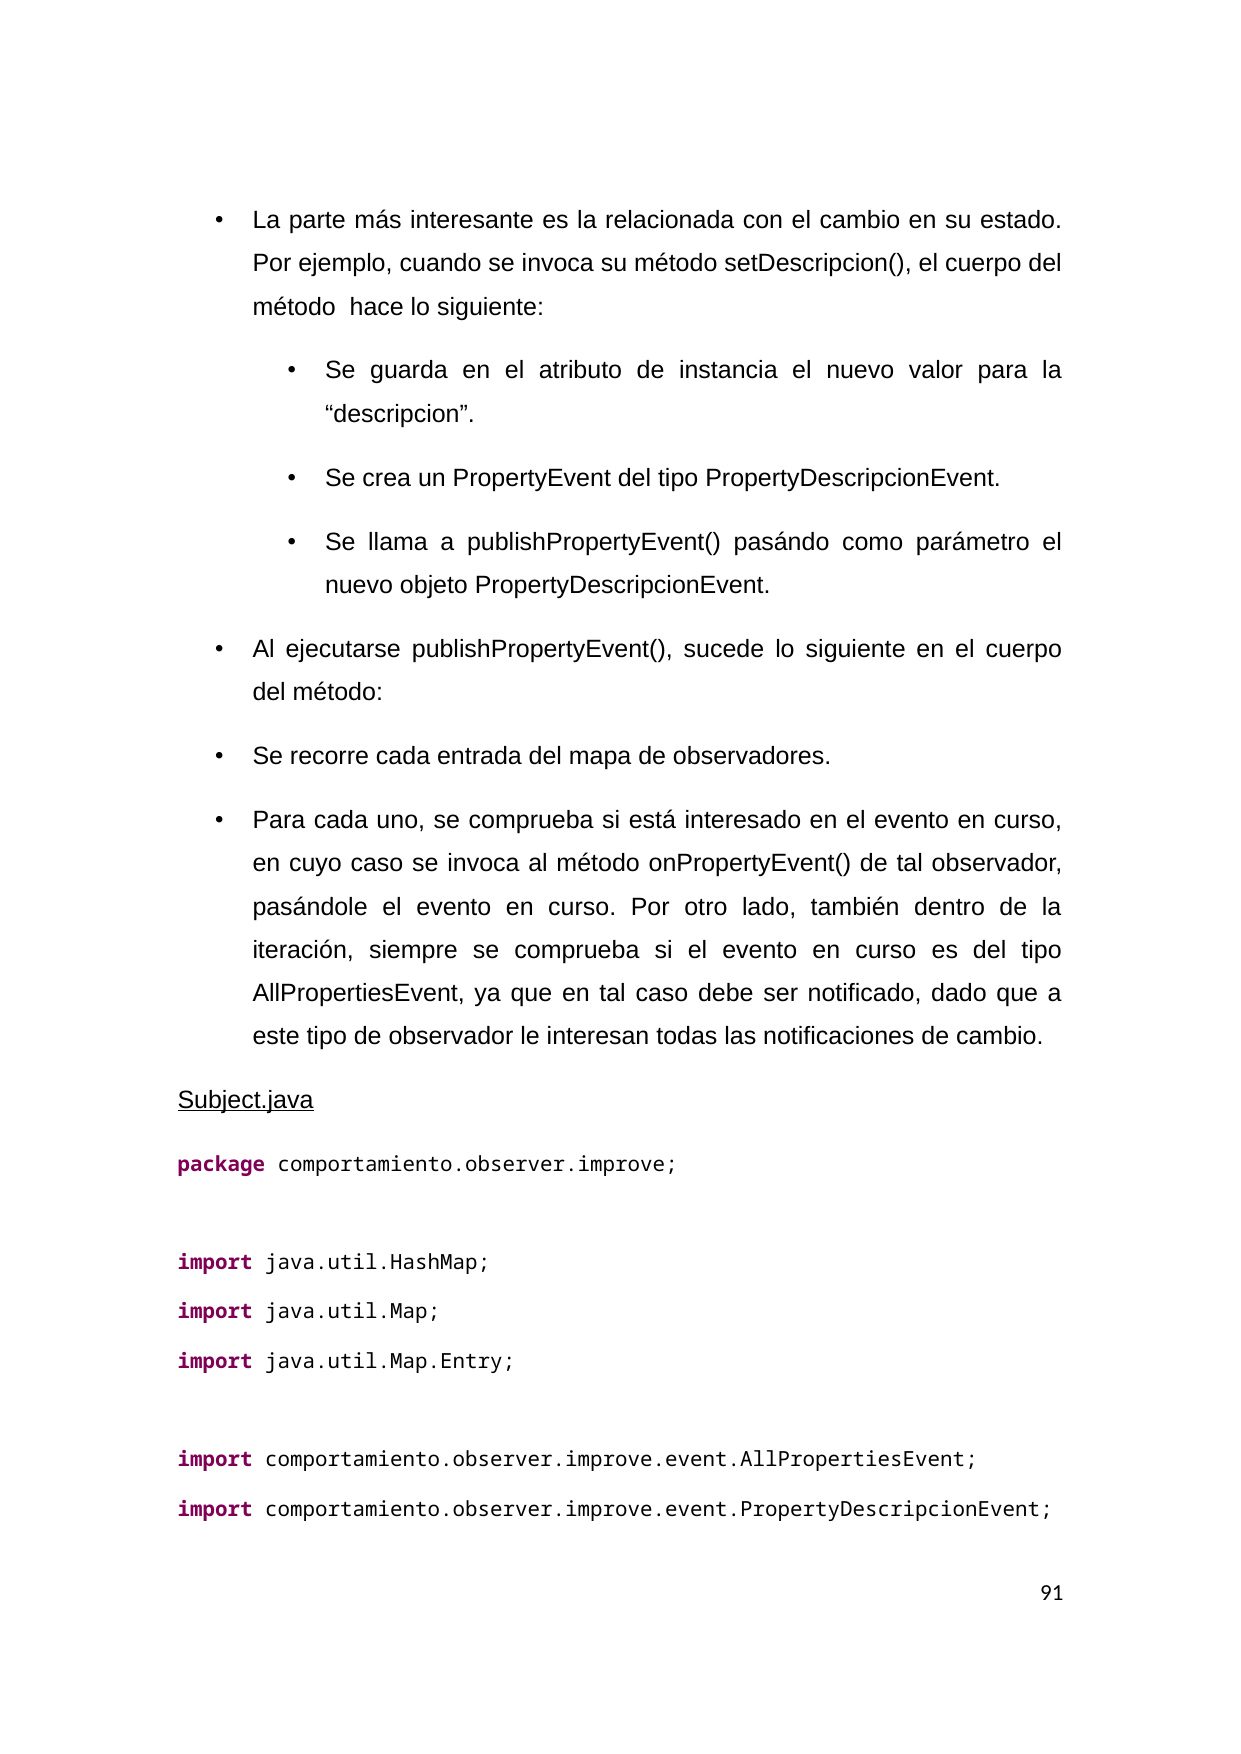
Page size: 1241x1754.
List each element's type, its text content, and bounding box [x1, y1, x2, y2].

text import java.util.Map; [177, 1297, 1063, 1325]
text Subject.java [177, 1085, 1063, 1113]
list Se crea un PropertyEvent del tipo PropertyDescripcionEvent. [287, 463, 1063, 491]
text import java.util.HashMap; [177, 1247, 1063, 1276]
text package comportamiento.observer.improve; [177, 1149, 1063, 1177]
list La parte más interesante es la relacionada con el cambio en su estado. Por ejemplo, cuando se invoca su método setDescripcion(), el cuerpo del método hace lo siguiente: [215, 205, 1063, 320]
text import comportamiento.observer.improve.event.PropertyDescripcionEvent; [177, 1494, 1063, 1522]
list Al ejecutarse publishPropertyEvent(), sucede lo siguiente en el cuerpo del método: [215, 634, 1063, 706]
text import java.util.Map.Entry; [177, 1346, 1063, 1374]
list Se guarda en el atributo de instancia el nuevo valor para la “descripcion”. [287, 355, 1063, 427]
list Se recorre cada entrada del mapa de observadores. [215, 741, 1063, 770]
list Para cada uno, se comprueba si está interesado en el evento en curso, en cuyo caso se invoca al método onPropertyEvent() de tal observador, pasándole el evento en curso. Por otro lado, también dentro de la iteración, siempre se comprueba si el evento en curso es del tipo AllPropertiesEvent, ya que en tal caso debe ser notificado, dado que a este tipo de observador le interesan todas las notificaciones de cambio. [215, 805, 1063, 1049]
text import comportamiento.observer.improve.event.AllPropertiesEvent; [177, 1444, 1063, 1473]
list Se llama a publishPropertyEvent() pasándo como parámetro el nuevo objeto PropertyDescripcionEvent. [287, 527, 1063, 599]
